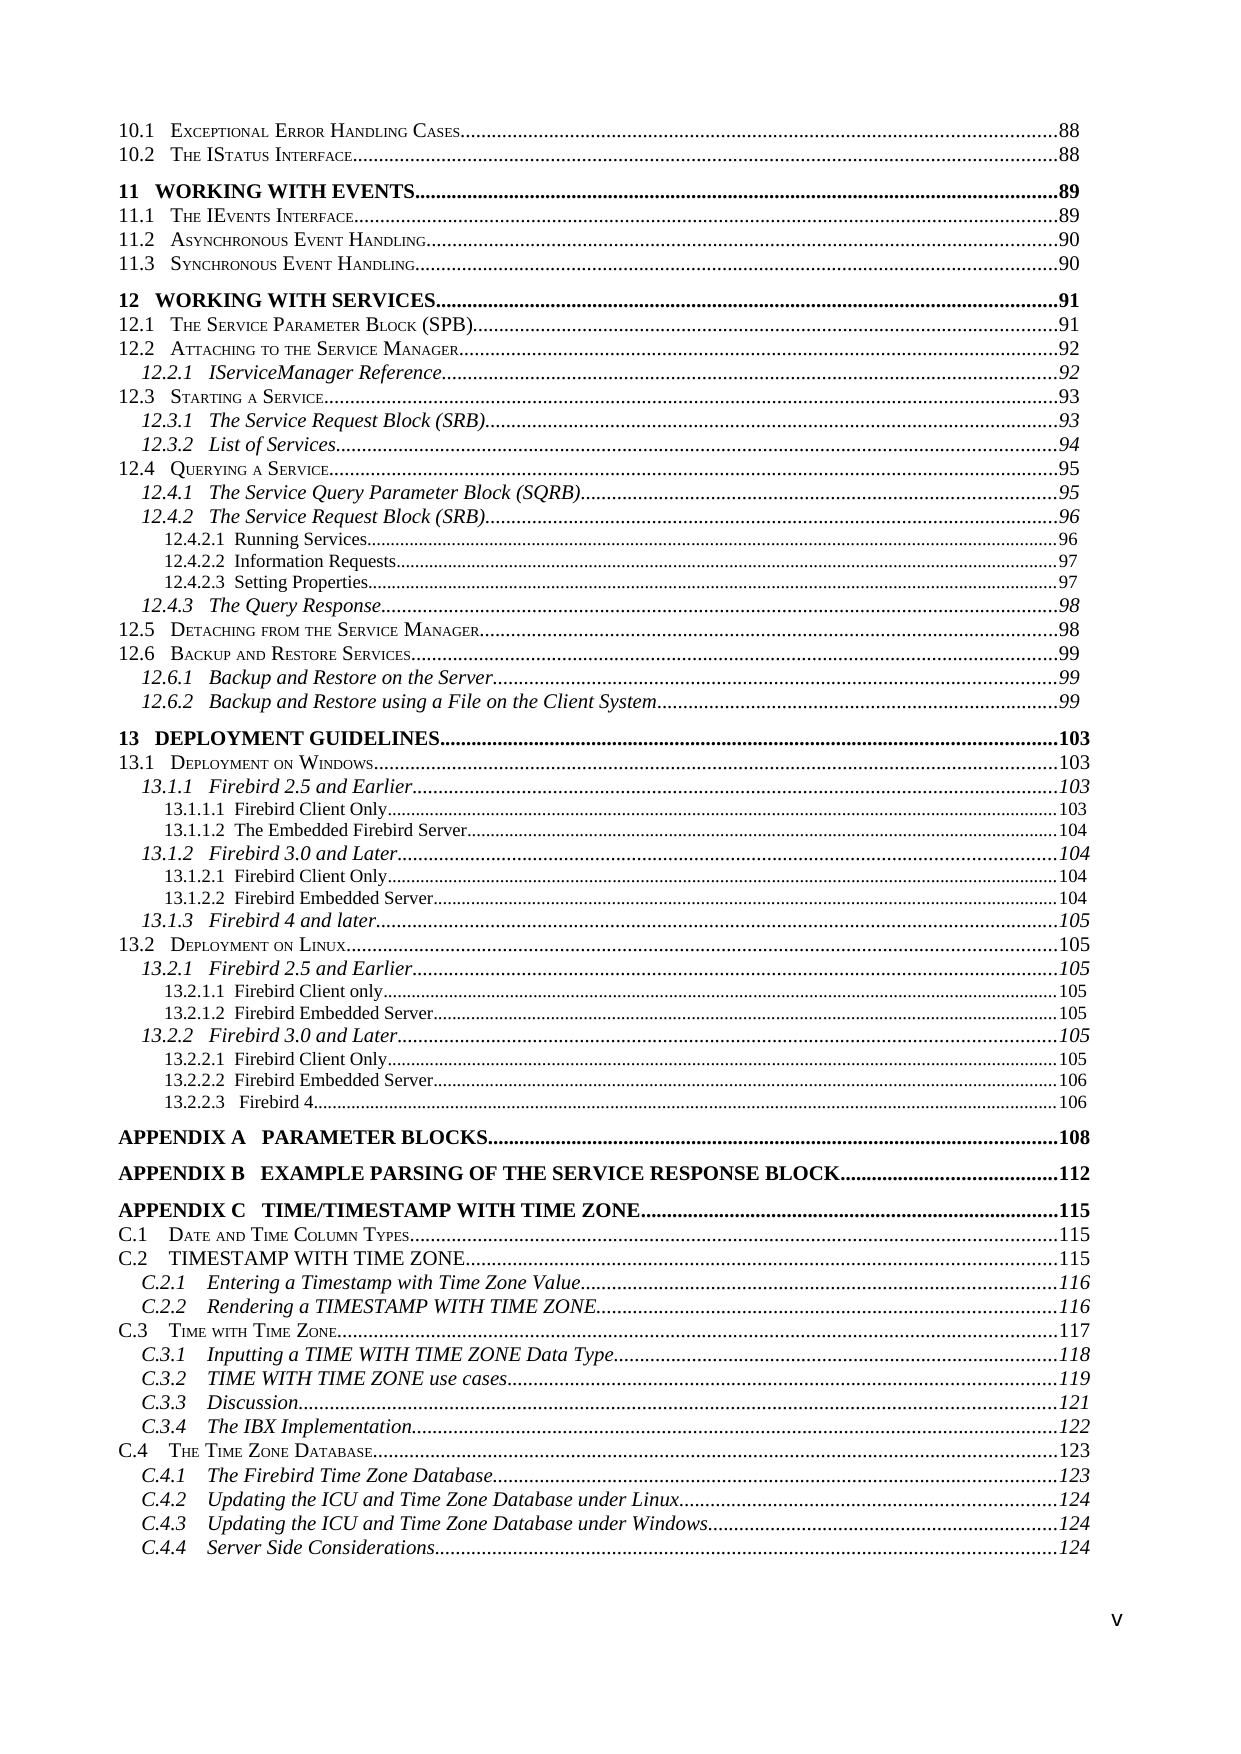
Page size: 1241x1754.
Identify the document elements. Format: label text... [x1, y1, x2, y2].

text 12.4 Querying a Service 95 [118, 456, 1122, 480]
text C.3.4 The IBX Implementation 122 [141, 1414, 1122, 1438]
text 13.1.1.2 The Embedded Firebird Server 104 [164, 819, 1122, 841]
text 12.6.1 Backup and Restore on the Server 99 [141, 665, 1122, 689]
text C.3.3 Discussion 121 [141, 1390, 1122, 1414]
text C.2.1 Entering a Timestamp with Time Zone Value 116 [141, 1270, 1122, 1294]
text Appendix B Example Parsing of the Service Response Block 112 [118, 1161, 1122, 1185]
text 13 Deployment Guidelines 103 [118, 726, 1122, 750]
text C.3 Time with Time Zone 117 [118, 1318, 1122, 1342]
text 12.2 Attaching to the Service Manager 92 [118, 336, 1122, 360]
text C.3.2 TIME WITH TIME ZONE use cases 119 [141, 1366, 1122, 1390]
text 13.2.1.1 Firebird Client only 105 [164, 980, 1122, 1002]
text 12.6.2 Backup and Restore using a File on the Client System 99 [141, 689, 1122, 713]
text 13.2.2.2 Firebird Embedded Server 106 [164, 1069, 1122, 1091]
text C.1 Date and Time Column Types 115 [118, 1222, 1122, 1246]
text C.4.3 Updating the ICU and Time Zone Database under Windows 124 [141, 1511, 1122, 1535]
text 12.3 Starting a Service 93 [118, 384, 1122, 408]
text Appendix A Parameter Blocks 108 [118, 1125, 1122, 1149]
text 12 Working with Services 91 [118, 287, 1122, 312]
text 13.1.2.2 Firebird Embedded Server 104 [164, 887, 1122, 908]
text C.4.2 Updating the ICU and Time Zone Database under Linux 124 [141, 1487, 1122, 1511]
text 13.1 Deployment on Windows 103 [118, 750, 1122, 774]
text 13.2 Deployment on Linux 105 [118, 932, 1122, 956]
text 13.1.2.1 Firebird Client Only 104 [164, 865, 1122, 887]
text 12.5 Detaching from the Service Manager 98 [118, 617, 1122, 641]
text Appendix C TIME/TIMESTAMP with TIME ZONE 115 [118, 1198, 1122, 1222]
text 11.3 Synchronous Event Handling 90 [118, 251, 1122, 275]
text 12.4.3 The Query Response 98 [141, 593, 1122, 617]
text 11.2 Asynchronous Event Handling 90 [118, 227, 1122, 251]
text 13.2.1 Firebird 2.5 and Earlier 105 [141, 956, 1122, 980]
text C.3.1 Inputting a TIME WITH TIME ZONE Data Type 118 [141, 1342, 1122, 1366]
text 12.3.2 List of Services 94 [141, 432, 1122, 456]
text 13.2.1.2 Firebird Embedded Server 105 [164, 1002, 1122, 1023]
text 13.1.2 Firebird 3.0 and Later 104 [141, 841, 1122, 865]
text 13.2.2 Firebird 3.0 and Later 105 [141, 1023, 1122, 1047]
text 12.4.2 The Service Request Block (SRB) 96 [141, 504, 1122, 528]
text 13.2.2.1 Firebird Client Only 105 [164, 1047, 1122, 1069]
text C.4.1 The Firebird Time Zone Database 123 [141, 1462, 1122, 1487]
text 13.2.2.3 Firebird 4 106 [164, 1091, 1122, 1112]
text C.4 The Time Zone Database 123 [118, 1438, 1122, 1462]
text 10.1 Exceptional Error Handling Cases 88 [118, 118, 1122, 142]
text 13.1.3 Firebird 4 and later 105 [141, 908, 1122, 932]
text 13.1.1.1 Firebird Client Only 103 [164, 798, 1122, 819]
text 12.4.2.1 Running Services 96 [164, 528, 1122, 550]
text 12.2.1 IServiceManager Reference 92 [141, 360, 1122, 384]
text C.4.4 Server Side Considerations 124 [141, 1535, 1122, 1559]
text 11.1 The IEvents Interface 89 [118, 203, 1122, 227]
text 11 Working with Events 89 [118, 179, 1122, 203]
text C.2 TIMESTAMP WITH TIME ZONE 115 [118, 1246, 1122, 1270]
text 12.1 The Service Parameter Block (SPB) 91 [118, 312, 1122, 336]
text 12.4.1 The Service Query Parameter Block (SQRB) 95 [141, 480, 1122, 504]
text 10.2 The IStatus Interface 88 [118, 142, 1122, 166]
text 12.4.2.3 Setting Properties 97 [164, 571, 1122, 593]
text C.2.2 Rendering a TIMESTAMP WITH TIME ZONE 116 [141, 1294, 1122, 1318]
text 12.6 Backup and Restore Services 99 [118, 641, 1122, 665]
text 12.4.2.2 Information Requests 97 [164, 550, 1122, 571]
text 13.1.1 Firebird 2.5 and Earlier 103 [141, 774, 1122, 798]
text 12.3.1 The Service Request Block (SRB) 93 [141, 408, 1122, 432]
